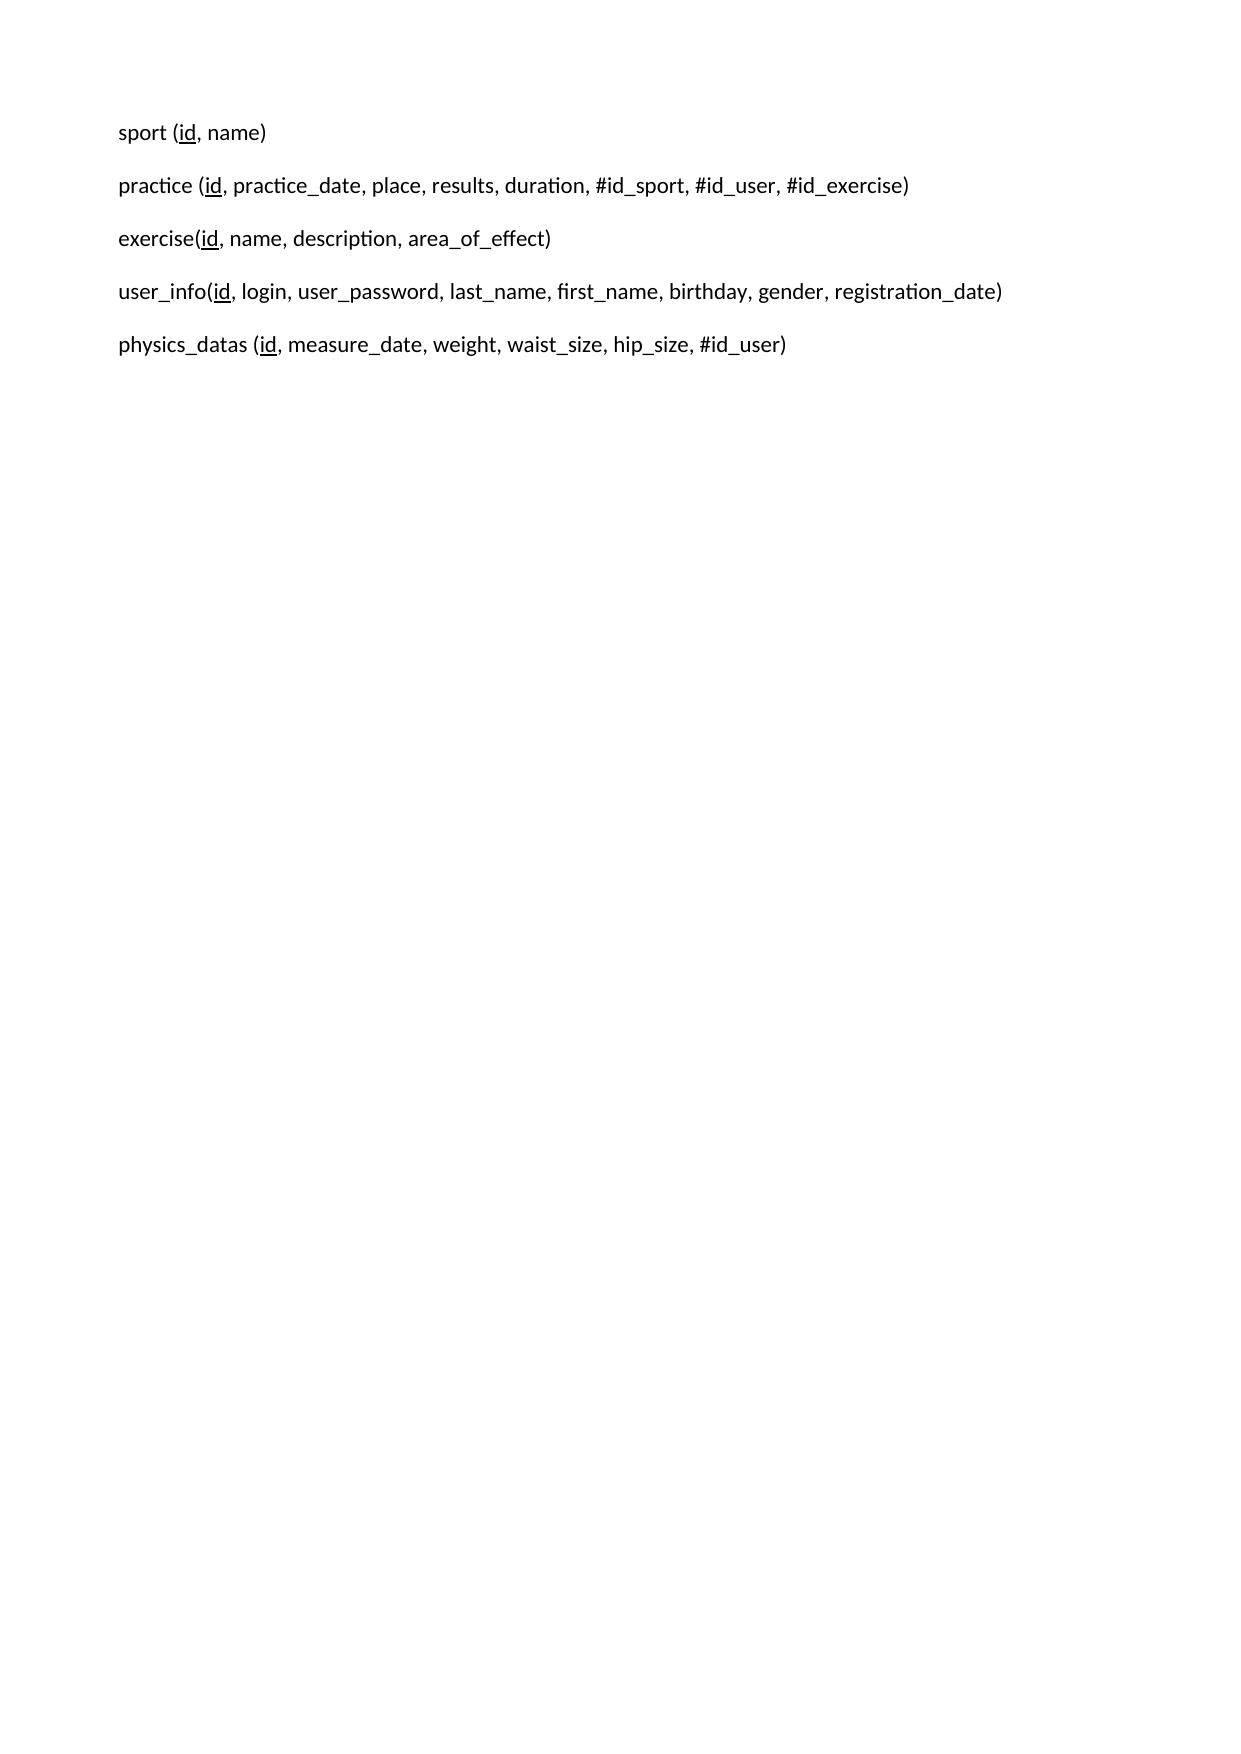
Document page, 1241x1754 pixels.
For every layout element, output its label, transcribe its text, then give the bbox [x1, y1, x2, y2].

text physics_datas (id, measure_date, weight, waist_size, hip_size, #id_user) [118, 330, 1122, 358]
text user_info(id, login, user_password, last_name, first_name, birthday, gender, registration_date) [118, 277, 1122, 305]
text practice (id, practice_date, place, results, duration, #id_sport, #id_user, #id_exercise) [118, 171, 1122, 199]
text sport (id, name) [118, 118, 1122, 146]
text exercise(id, name, description, area_of_effect) [118, 224, 1122, 252]
